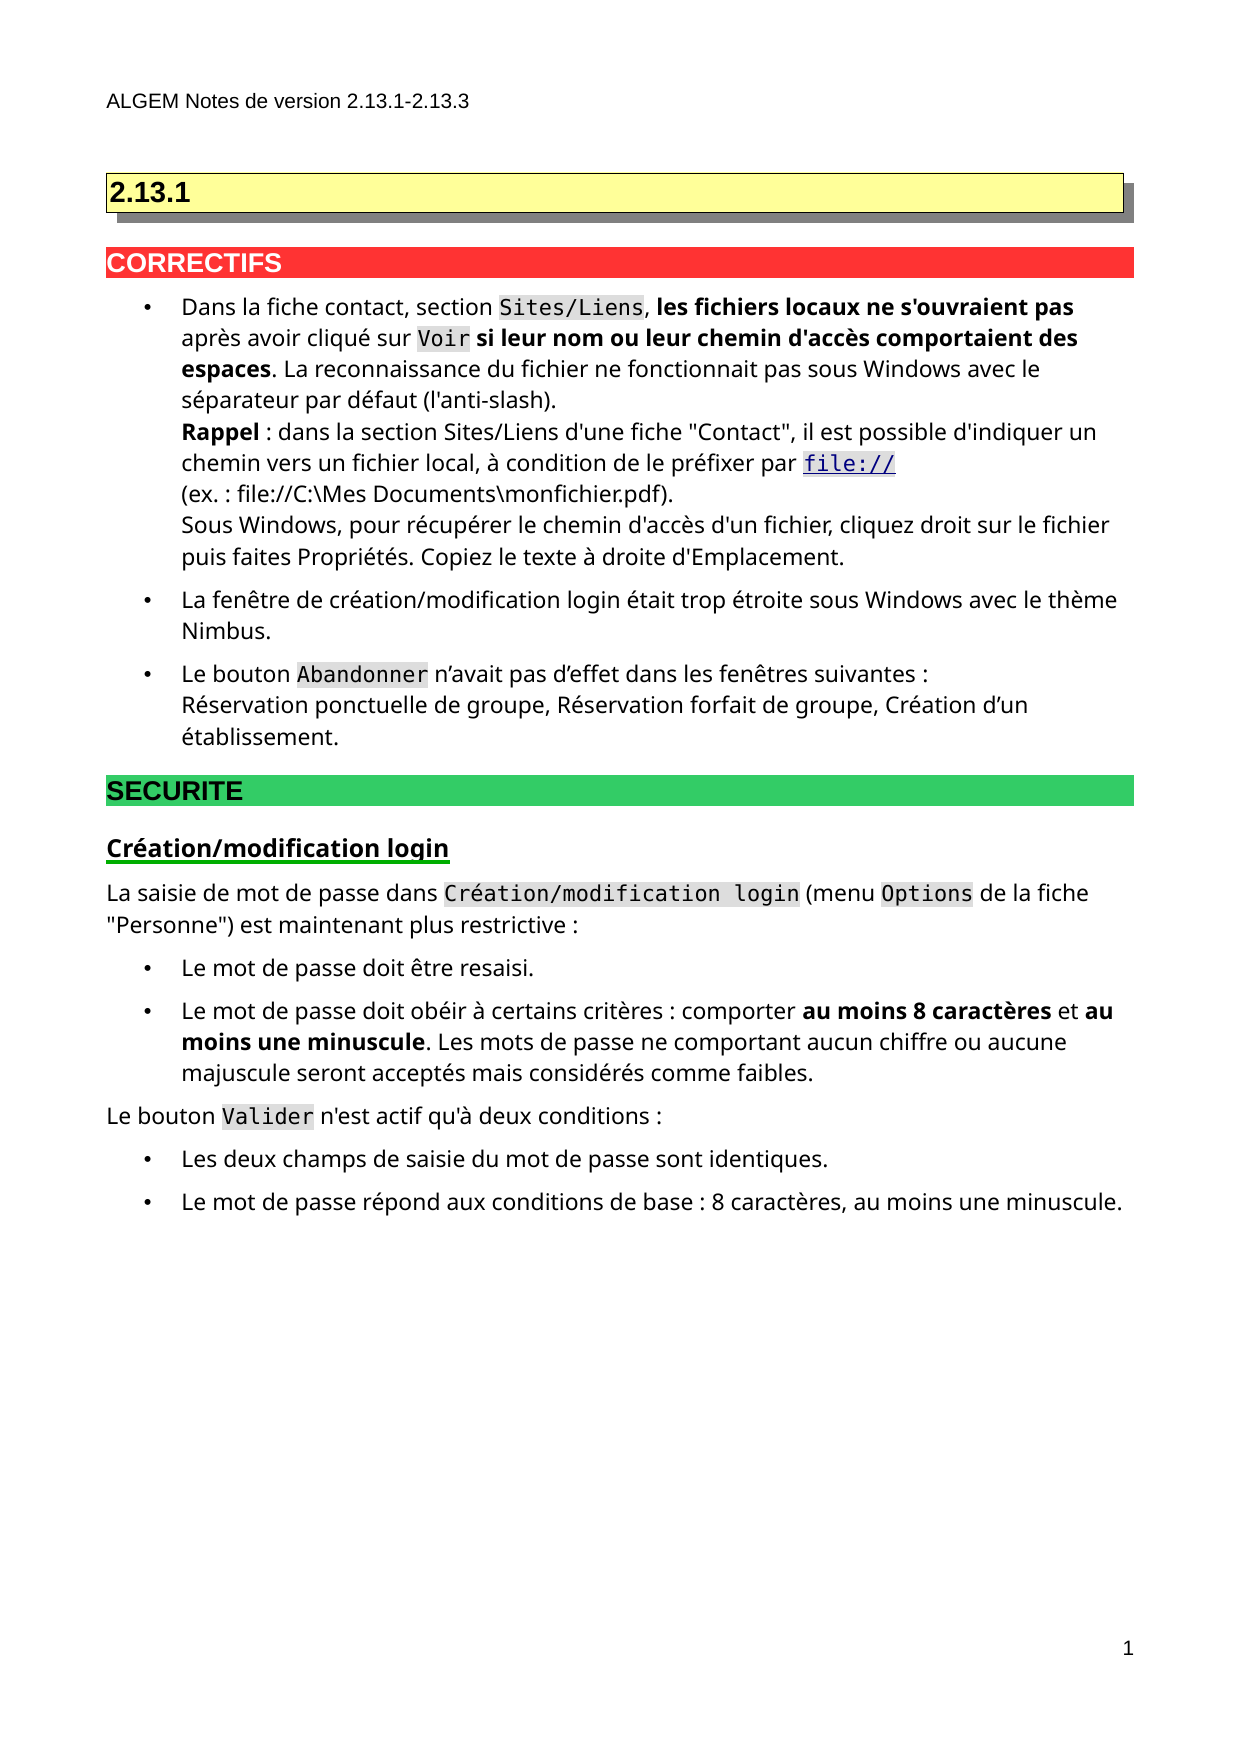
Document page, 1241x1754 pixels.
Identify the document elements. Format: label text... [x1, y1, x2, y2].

list Les deux champs de saisie du mot de passe sont identiques. [144, 1143, 1134, 1174]
subtitle Création/modification login [106, 831, 1134, 865]
text La saisie de mot de passe dans Création/modification login (menu Options de la fiche "Personne") est maintenant plus restrictive : [106, 877, 1134, 940]
subtitle 2.13.1 [107, 174, 1123, 212]
list Le mot de passe doit être resaisi. [144, 952, 1134, 983]
subtitle SECURITE [106, 775, 1134, 806]
list Le mot de passe doit obéir à certains critères : comporter au moins 8 caractères et au moins une minuscule. Les mots de passe ne comportant aucun chiffre ou aucune majuscule seront acceptés mais considérés comme faibles. [144, 995, 1134, 1088]
list Dans la fiche contact, section Sites/Liens, les fichiers locaux ne s'ouvraient pas après avoir cliqué sur Voir si leur nom ou leur chemin d'accès comportaient des espaces. La reconnaissance du fichier ne fonctionnait pas sous Windows avec le séparateur par défaut (l'anti-slash). Rappel : dans la section Sites/Liens d'une fiche "Contact", il est possible d'indiquer un chemin vers un fichier local, à condition de le préfixer par file:// (ex. : file://C:\Mes Documents\monfichier.pdf). Sous Windows, pour récupérer le chemin d'accès d'un fichier, cliquez droit sur le fichier puis faites Propriétés. Copiez le texte à droite d'Emplacement. [144, 291, 1134, 572]
text Le bouton Valider n'est actif qu'à deux conditions : [106, 1100, 1134, 1131]
list Le bouton Abandonner n’avait pas d’effet dans les fenêtres suivantes : Réservation ponctuelle de groupe, Réservation forfait de groupe, Création d’un établissement. [144, 658, 1134, 752]
list Le mot de passe répond aux conditions de base : 8 caractères, au moins une minuscule. [144, 1186, 1134, 1217]
text CORRECTIFS [106, 247, 1134, 278]
list La fenêtre de création/modification login était trop étroite sous Windows avec le thème Nimbus. [144, 584, 1134, 646]
